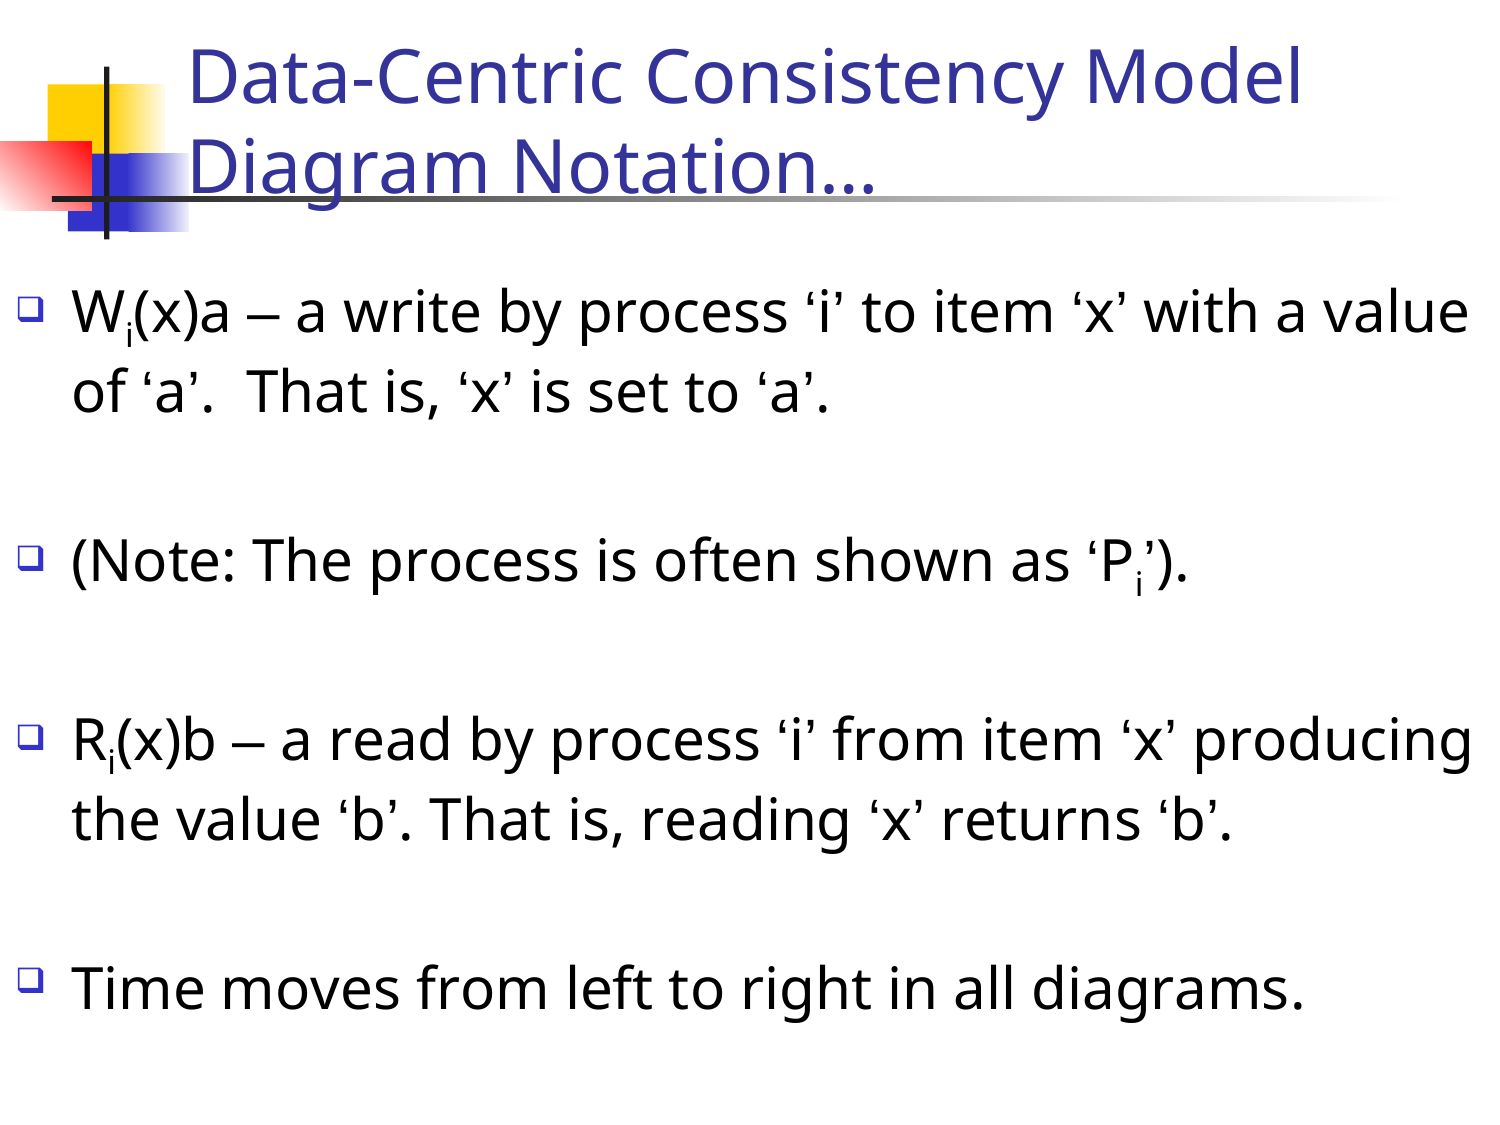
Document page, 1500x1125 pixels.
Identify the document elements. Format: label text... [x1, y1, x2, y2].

text_box Wi(x)a – a write by process ‘i’ to item ‘x’ with a value of ‘a’. That is, ‘x’ is set to ‘a’. (Note: The process is often shown as ‘Pi’). Ri(x)b – a read by process ‘i’ from item ‘x’ producing the value ‘b’. That is, reading ‘x’ returns ‘b’. Time moves from left to right in all diagrams. [0, 267, 1500, 1087]
text_box Data-Centric Consistency Model Diagram Notation… [171, 18, 1500, 216]
